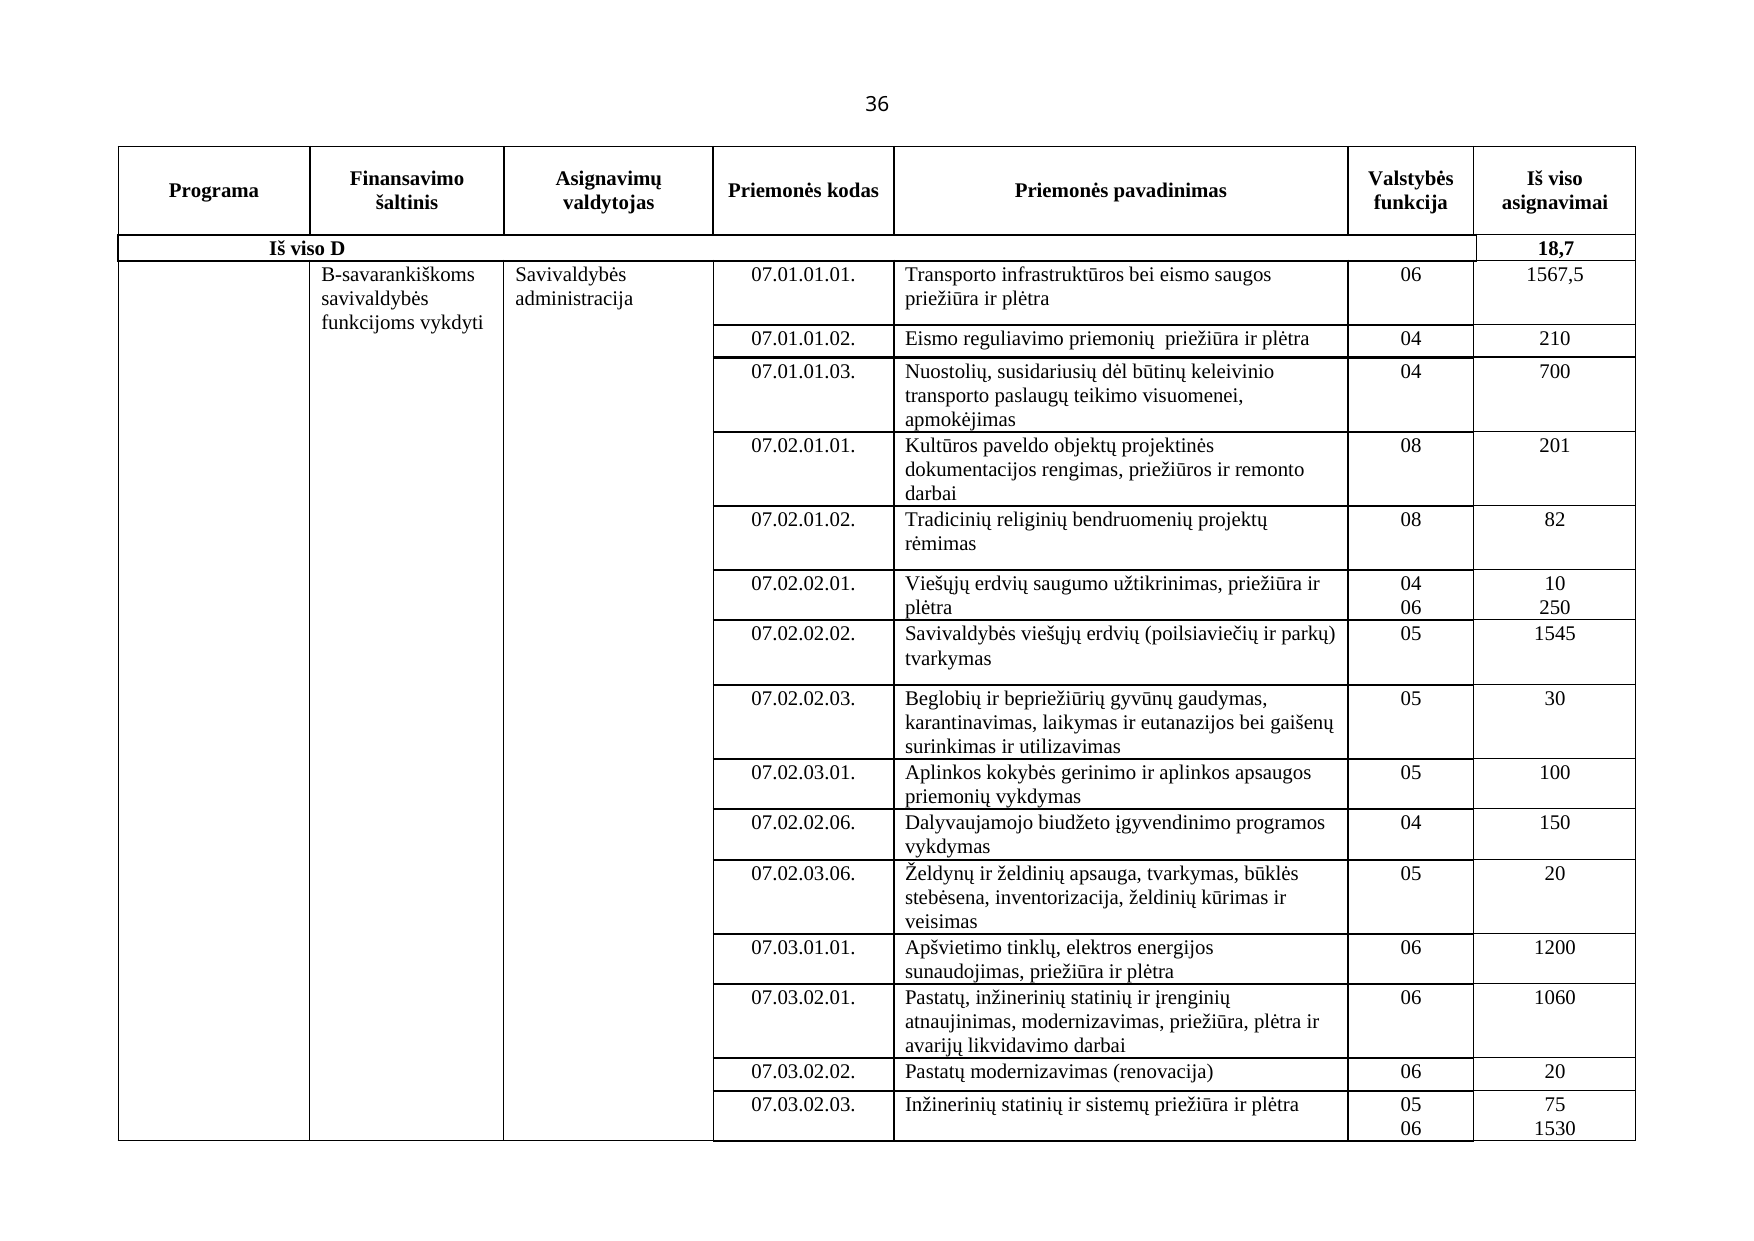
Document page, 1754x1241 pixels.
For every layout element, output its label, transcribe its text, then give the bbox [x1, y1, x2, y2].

table_cell 05 06 [1349, 1092, 1473, 1140]
table_cell Pastatų, inžinerinių statinių ir įrenginių atnaujinimas, modernizavimas, priežiūra, plėtra ir avarijų likvidavimo darbai [895, 985, 1347, 1057]
table_cell Aplinkos kokybės gerinimo ir aplinkos apsaugos priemonių vykdymas [895, 760, 1347, 808]
table_cell 07.01.01.02. [714, 326, 893, 356]
table_cell 05 [1349, 621, 1473, 684]
table_cell Želdynų ir želdinių apsauga, tvarkymas, būklės stebėsena, inventorizacija, želdinių kūrimas ir veisimas [895, 861, 1347, 933]
table_cell 07.02.03.06. [714, 861, 893, 933]
table_cell 04 06 [1349, 571, 1473, 619]
table_cell 20 [1474, 860, 1635, 933]
table_cell 07.02.02.01. [714, 571, 893, 619]
table_cell Beglobių ir bepriežiūrių gyvūnų gaudymas, karantinavimas, laikymas ir eutanazijos bei gaišenų surinkimas ir utilizavimas [895, 686, 1347, 758]
table_cell 05 [1349, 861, 1473, 933]
table_cell 20 [1474, 1058, 1635, 1090]
table_cell 18,7 [1477, 235, 1635, 259]
table_cell Tradicinių religinių bendruomenių projektų rėmimas [895, 507, 1347, 569]
table_cell 07.01.01.03. [714, 359, 893, 431]
table_header Iš viso asignavimai [1474, 147, 1635, 233]
table_cell 07.02.01.02. [714, 507, 893, 569]
table_cell 07.03.02.03. [714, 1092, 893, 1140]
table_cell 06 [1349, 985, 1473, 1057]
table_cell 04 [1349, 326, 1473, 356]
table_cell 82 [1474, 506, 1635, 569]
table_cell Inžinerinių statinių ir sistemų priežiūra ir plėtra [895, 1092, 1347, 1140]
table_cell 1545 [1474, 620, 1635, 684]
table_cell 07.03.02.02. [714, 1059, 893, 1090]
table_cell [119, 262, 309, 1140]
table_cell 30 [1474, 685, 1635, 758]
table_cell 1567,5 [1474, 261, 1635, 324]
table_cell Dalyvaujamojo biudžeto įgyvendinimo programos vykdymas [895, 810, 1347, 858]
table_cell 08 [1349, 433, 1473, 505]
table_cell 07.02.03.01. [714, 760, 893, 808]
table_cell 07.03.02.01. [714, 985, 893, 1057]
table_cell 150 [1474, 809, 1635, 858]
table_cell 700 [1474, 358, 1635, 431]
table_cell Savivaldybės administracija [504, 262, 713, 1140]
table_cell Kultūros paveldo objektų projektinės dokumentacijos rengimas, priežiūros ir remonto darbai [895, 433, 1347, 505]
table_cell 1060 [1474, 984, 1635, 1057]
table_header Finansavimo šaltinis [311, 147, 503, 233]
table_cell 06 [1349, 935, 1473, 983]
table_cell 07.02.02.02. [714, 621, 893, 684]
table_header Programa [119, 147, 309, 233]
table_cell 05 [1349, 686, 1473, 758]
table_header Priemonės kodas [714, 147, 893, 233]
table_cell 07.02.02.06. [714, 810, 893, 858]
table_cell Nuostolių, susidariusių dėl būtinų keleivinio transporto paslaugų teikimo visuomenei, apmokėjimas [895, 359, 1347, 431]
table_cell 04 [1349, 810, 1473, 858]
table_header Asignavimų valdytojas [505, 147, 712, 233]
table_cell 08 [1349, 507, 1473, 569]
table_cell Viešųjų erdvių saugumo užtikrinimas, priežiūra ir plėtra [895, 571, 1347, 619]
table_cell Eismo reguliavimo priemonių priežiūra ir plėtra [895, 326, 1347, 356]
table_cell 07.02.01.01. [714, 433, 893, 505]
table_cell Iš viso D [119, 236, 1476, 259]
table_header Valstybės funkcija [1349, 147, 1473, 233]
table_cell 06 [1349, 262, 1473, 324]
table_cell Pastatų modernizavimas (renovacija) [895, 1059, 1347, 1090]
table_cell 10 250 [1474, 570, 1635, 619]
table_cell 210 [1474, 325, 1635, 356]
table_cell Apšvietimo tinklų, elektros energijos sunaudojimas, priežiūra ir plėtra [895, 935, 1347, 983]
table_cell 06 [1349, 1059, 1473, 1090]
table_cell 07.01.01.01. [714, 262, 893, 324]
table_cell 07.03.01.01. [714, 935, 893, 983]
table_cell 201 [1474, 432, 1635, 505]
table_cell 1200 [1474, 934, 1635, 983]
table_cell 100 [1474, 759, 1635, 808]
table_cell B-savarankiškoms savivaldybės funkcijoms vykdyti [310, 262, 503, 1140]
table_cell 75 1530 [1474, 1091, 1635, 1140]
table_cell Savivaldybės viešųjų erdvių (poilsiaviečių ir parkų) tvarkymas [895, 621, 1347, 684]
table_header Priemonės pavadinimas [895, 147, 1347, 233]
table_cell 07.02.02.03. [714, 686, 893, 758]
table_cell 04 [1349, 359, 1473, 431]
table_cell 05 [1349, 760, 1473, 808]
table_cell Transporto infrastruktūros bei eismo saugos priežiūra ir plėtra [895, 262, 1347, 324]
